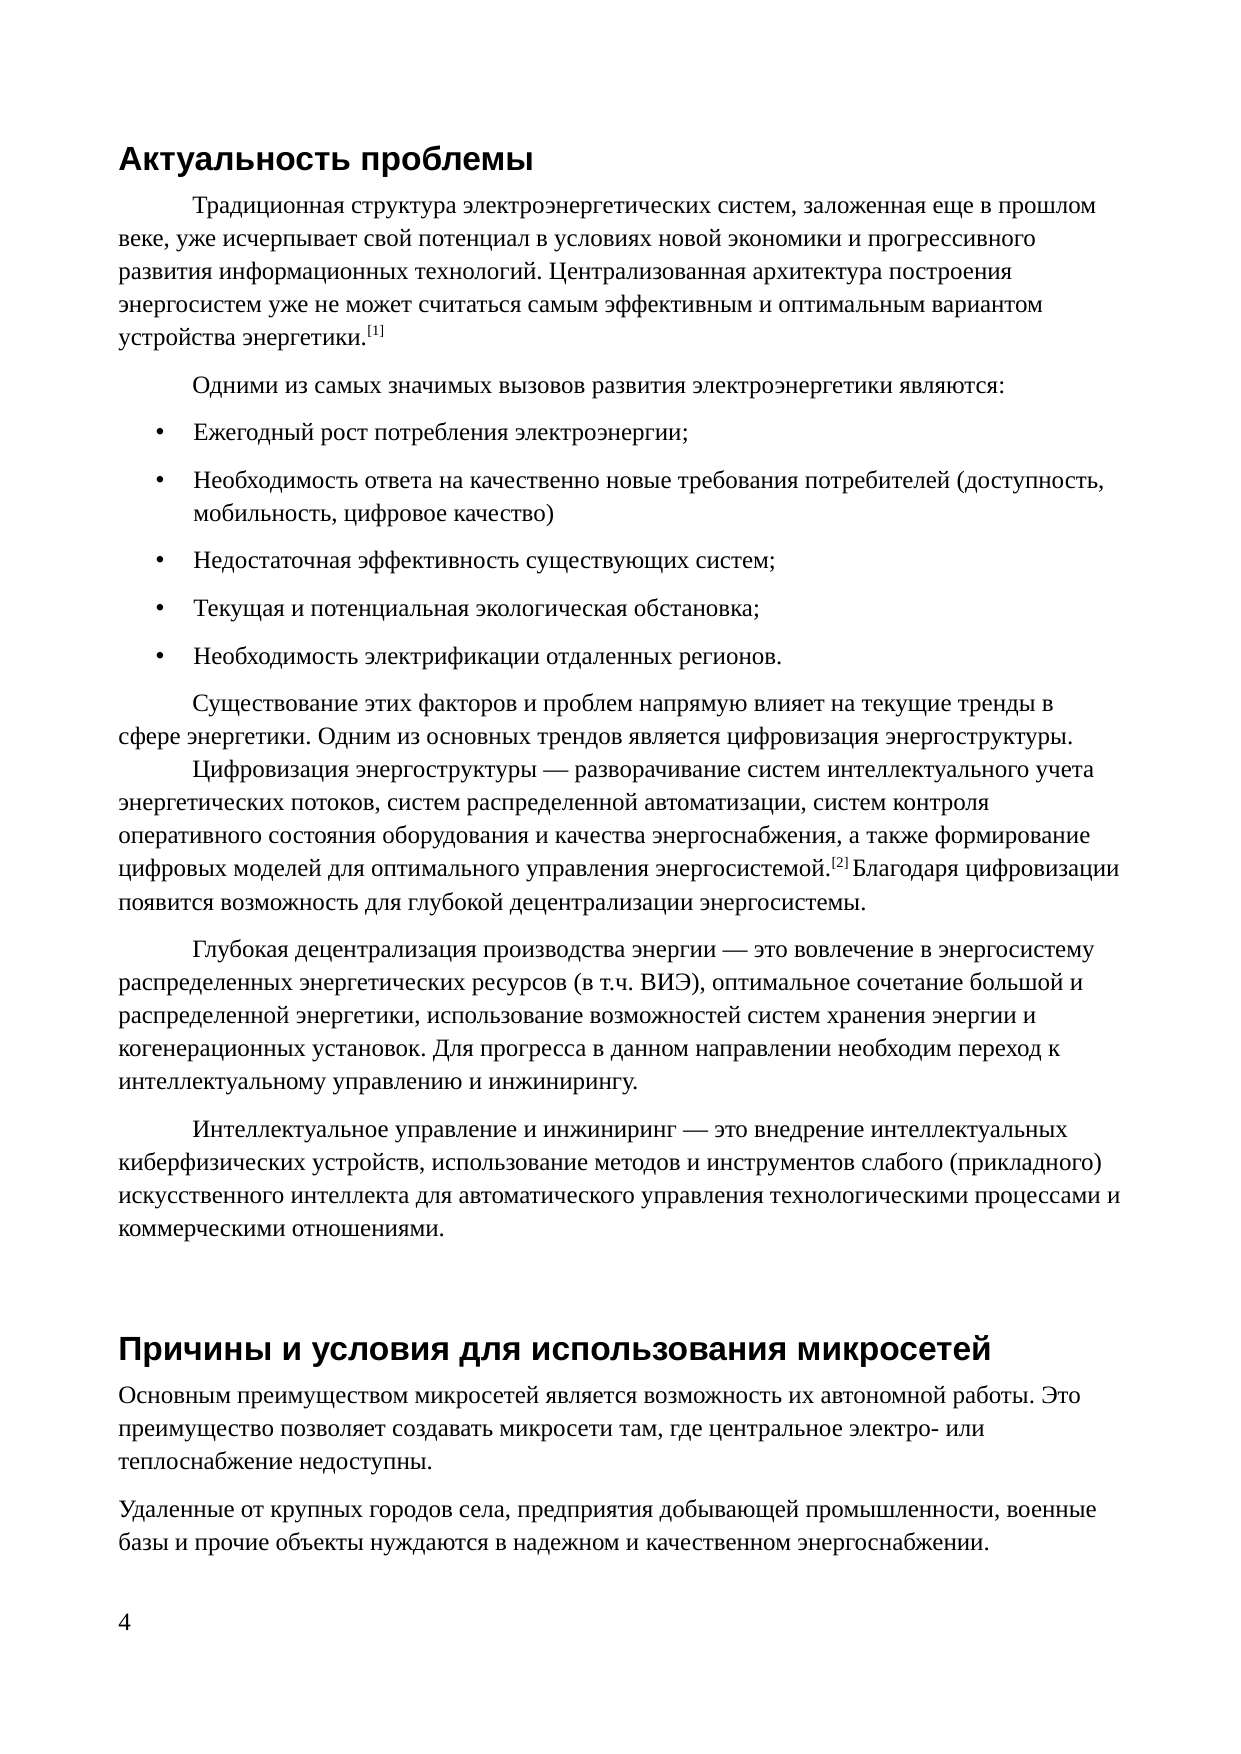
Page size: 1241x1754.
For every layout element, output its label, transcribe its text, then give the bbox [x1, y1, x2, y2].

list Текущая и потенциальная экологическая обстановка; [156, 593, 1122, 622]
subtitle Причины и условия для использования микросетей [118, 1329, 1122, 1368]
list Необходимость ответа на качественно новые требования потребителей (доступность, мобильность, цифровое качество) [156, 465, 1122, 527]
list Ежегодный рост потребления электроэнергии; [156, 417, 1122, 446]
text Глубокая децентрализация производства энергии — это вовлечение в энергосистему распределенных энергетических ресурсов (в т.ч. ВИЭ), оптимальное сочетание большой и распределенной энергетики, использование возможностей систем хранения энергии и когенерационных установок. Для прогресса в данном направлении необходим переход к интеллектуальному управлению и инжинирингу. [118, 934, 1122, 1095]
list Необходимость электрификации отдаленных регионов. [156, 641, 1122, 669]
text Основным преимуществом микросетей является возможность их автономной работы. Это преимущество позволяет создавать микросети там, где центральное электро- или теплоснабжение недоступны. [118, 1380, 1122, 1475]
text Одними из самых значимых вызовов развития электроэнергетики являются: [118, 370, 1122, 398]
subtitle Актуальность проблемы [118, 139, 1122, 178]
text Традиционная структура электроэнергетических систем, заложенная еще в прошлом веке, уже исчерпывает свой потенциал в условиях новой экономики и прогрессивного развития информационных технологий. Централизованная архитектура построения энергосистем уже не может считаться самым эффективным и оптимальным вариантом устройства энергетики.[1] [118, 190, 1122, 351]
list Недостаточная эффективность существующих систем; [156, 546, 1122, 574]
text Существование этих факторов и проблем напрямую влияет на текущие тренды в сфере энергетики. Одним из основных трендов является цифровизация энергоструктуры. Цифровизация энергоструктуры — разворачивание систем интеллектуального учета энергетических потоков, систем распределенной автоматизации, систем контроля оперативного состояния оборудования и качества энергоснабжения, а также формирование цифровых моделей для оптимального управления энергосистемой.[2] Благодаря цифровизации появится возможность для глубокой децентрализации энергосистемы. [118, 688, 1122, 915]
text Интеллектуальное управление и инжиниринг — это внедрение интеллектуальных киберфизических устройств, использование методов и инструментов слабого (прикладного) искусственного интеллекта для автоматического управления технологическими процессами и коммерческими отношениями. [118, 1114, 1122, 1242]
text Удаленные от крупных городов села, предприятия добывающей промышленности, военные базы и прочие объекты нуждаются в надежном и качественном энергоснабжении. [118, 1494, 1122, 1556]
